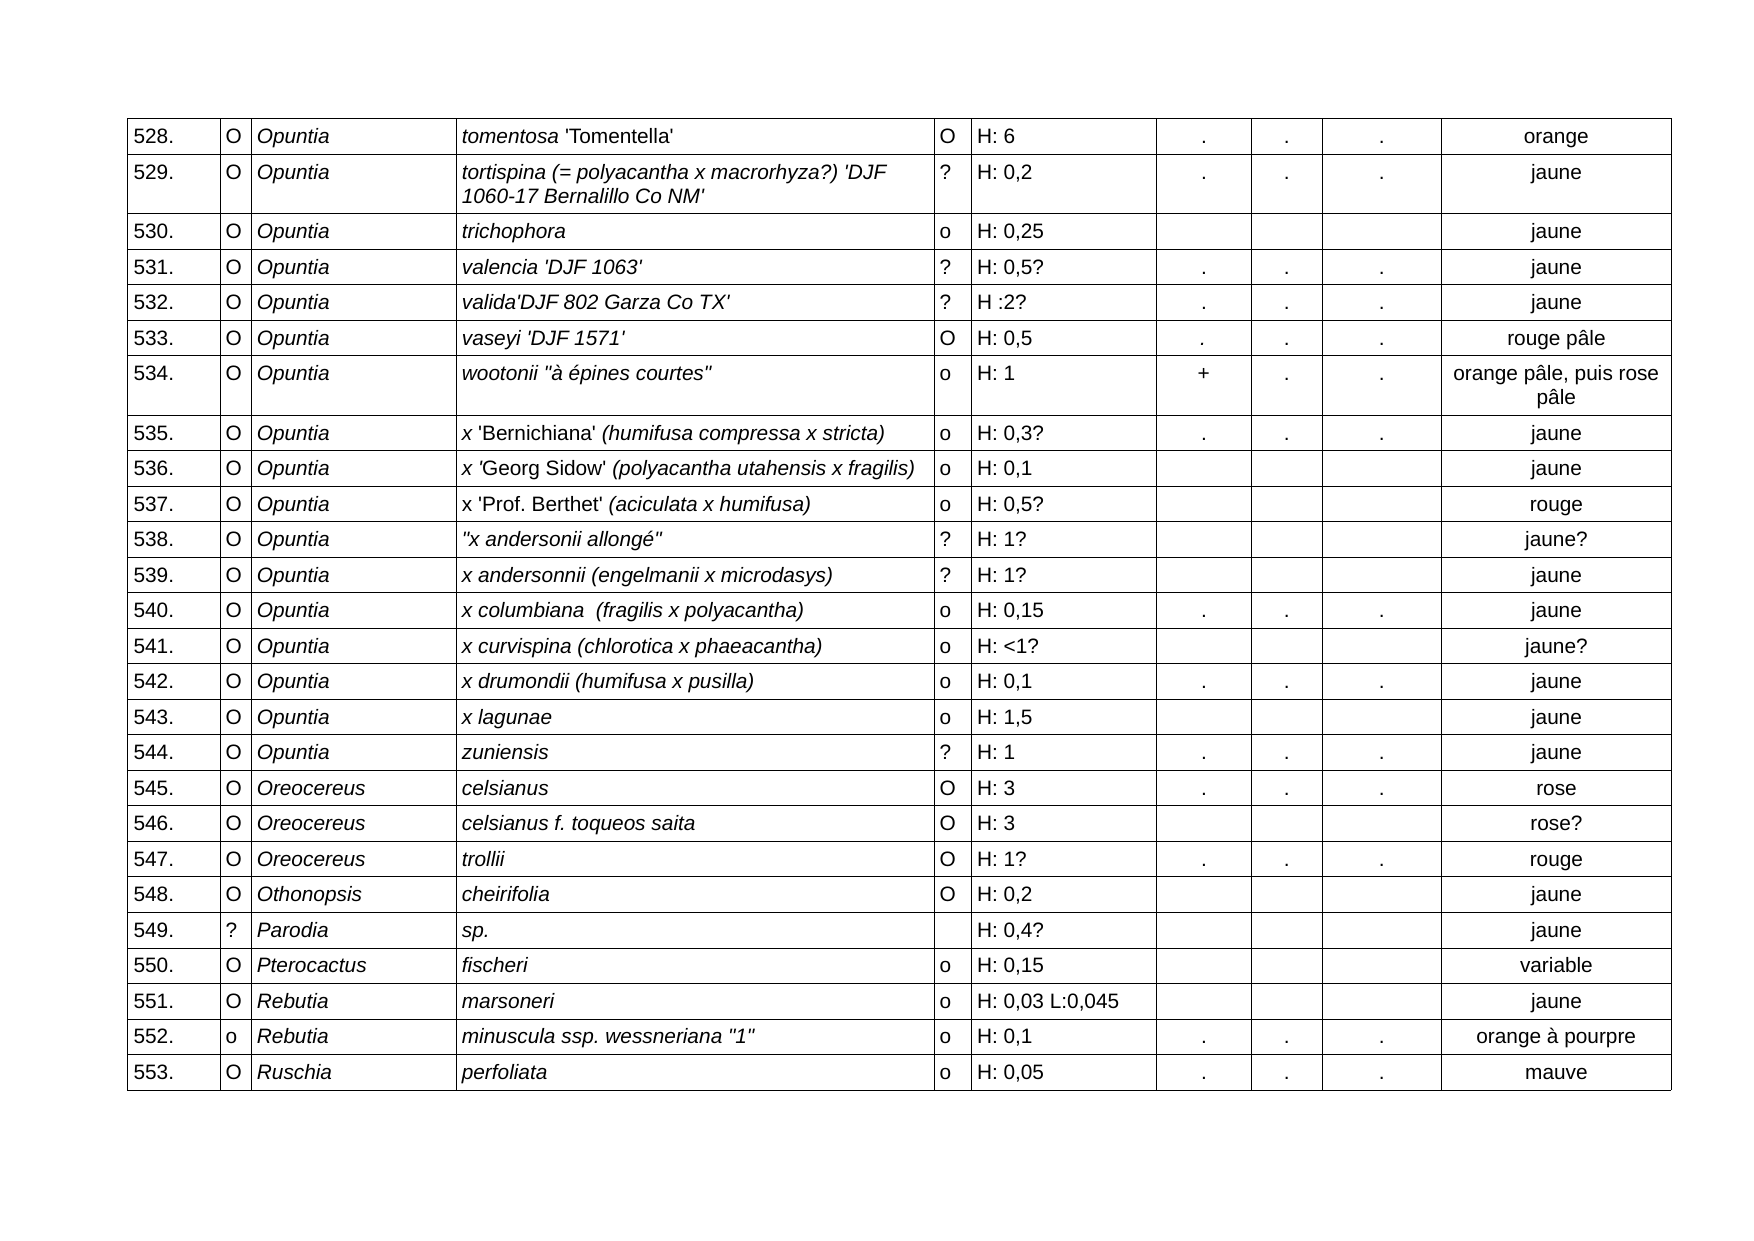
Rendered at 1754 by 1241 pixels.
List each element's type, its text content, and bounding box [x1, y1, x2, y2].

table_cell Pterocactus [252, 949, 456, 983]
table_cell [1157, 629, 1251, 663]
table_cell H: 0,2 [972, 155, 1156, 213]
table_cell celsianus f. toqueos saita [457, 806, 934, 841]
table_cell rouge [1442, 487, 1671, 521]
table_cell [128, 487, 220, 521]
table_cell ? [935, 250, 971, 284]
table_cell O [221, 700, 251, 734]
table_cell o [935, 629, 971, 663]
table_cell . [1252, 1020, 1322, 1054]
table_cell rose [1442, 771, 1671, 805]
table_cell Opuntia [252, 700, 456, 734]
table_cell Opuntia [252, 119, 456, 154]
table_cell O [221, 155, 251, 213]
table_cell ? [935, 558, 971, 592]
table_cell . [1157, 321, 1251, 355]
table_cell . [1252, 155, 1322, 213]
table_cell H: 1,5 [972, 700, 1156, 734]
table_cell jaune [1442, 250, 1671, 284]
table_cell O [221, 321, 251, 355]
table_cell Opuntia [252, 416, 456, 450]
table_cell . [1157, 842, 1251, 876]
table_cell [128, 321, 220, 355]
table_cell jaune? [1442, 629, 1671, 663]
table_cell [1323, 558, 1441, 592]
table_cell [1323, 700, 1441, 734]
table_cell Opuntia [252, 356, 456, 415]
table_cell H: 0,3? [972, 416, 1156, 450]
table_cell Opuntia [252, 285, 456, 320]
table_cell . [1157, 285, 1251, 320]
table_cell [1252, 451, 1322, 486]
table_cell O [221, 842, 251, 876]
table_cell valida'DJF 802 Garza Co TX' [457, 285, 934, 320]
table_cell H: 6 [972, 119, 1156, 154]
table_cell [1323, 949, 1441, 983]
table_cell [1252, 629, 1322, 663]
table_cell [128, 451, 220, 486]
table_cell jaune [1442, 700, 1671, 734]
table_cell Rebutia [252, 984, 456, 1018]
table_cell [1252, 913, 1322, 947]
table_cell . [1323, 356, 1441, 415]
table_cell [128, 214, 220, 249]
table_cell + [1157, 356, 1251, 415]
table_cell [1157, 451, 1251, 486]
table_cell valencia 'DJF 1063' [457, 250, 934, 284]
table_cell H: 0,05 [972, 1055, 1156, 1089]
table_cell jaune? [1442, 522, 1671, 557]
table_cell [1157, 558, 1251, 592]
table_cell . [1323, 250, 1441, 284]
table_cell H: 3 [972, 806, 1156, 841]
table_cell Oreocereus [252, 842, 456, 876]
table_cell O [221, 487, 251, 521]
table_cell rouge pâle [1442, 321, 1671, 355]
table_cell [1323, 877, 1441, 912]
table_cell minuscula ssp. wessneriana "1" [457, 1020, 934, 1054]
table_cell [1157, 522, 1251, 557]
table_cell . [1252, 119, 1322, 154]
table_cell [1252, 700, 1322, 734]
table_cell tortispina (= polyacantha x macrorhyza?) 'DJF 1060-17 Bernalillo Co NM' [457, 155, 934, 213]
table_cell [1157, 877, 1251, 912]
table_cell Opuntia [252, 735, 456, 770]
table_cell jaune [1442, 558, 1671, 592]
table_cell ? [935, 735, 971, 770]
table_cell . [1323, 1020, 1441, 1054]
table_cell . [1323, 664, 1441, 699]
table_cell jaune [1442, 155, 1671, 213]
table_cell [128, 119, 220, 154]
table_cell [1323, 487, 1441, 521]
table_cell . [1252, 321, 1322, 355]
table_cell [128, 877, 220, 912]
table_cell zuniensis [457, 735, 934, 770]
table_cell O [221, 119, 251, 154]
table_cell [1323, 806, 1441, 841]
table_cell H: 1? [972, 842, 1156, 876]
table_cell O [221, 250, 251, 284]
table_cell x andersonnii (engelmanii x microdasys) [457, 558, 934, 592]
table_cell . [1252, 842, 1322, 876]
table_cell o [935, 451, 971, 486]
table_cell . [1323, 771, 1441, 805]
table_cell [1252, 487, 1322, 521]
table_cell orange à pourpre [1442, 1020, 1671, 1054]
table_cell Oreocereus [252, 806, 456, 841]
table_cell [1157, 806, 1251, 841]
table_cell [128, 629, 220, 663]
table_cell o [935, 487, 971, 521]
table_cell Opuntia [252, 250, 456, 284]
table_cell trollii [457, 842, 934, 876]
table_cell [128, 1055, 220, 1089]
table_cell jaune [1442, 877, 1671, 912]
table_cell [1252, 558, 1322, 592]
table_cell [128, 735, 220, 770]
table_cell Opuntia [252, 451, 456, 486]
table_cell H: 1 [972, 735, 1156, 770]
table_cell jaune [1442, 664, 1671, 699]
table_cell . [1323, 593, 1441, 628]
table_cell . [1323, 416, 1441, 450]
table_cell Opuntia [252, 629, 456, 663]
table_cell H: 0,4? [972, 913, 1156, 947]
table_cell [128, 700, 220, 734]
table_cell . [1323, 285, 1441, 320]
table_cell Parodia [252, 913, 456, 947]
table_cell jaune [1442, 416, 1671, 450]
table_cell rose? [1442, 806, 1671, 841]
table_cell o [935, 949, 971, 983]
table_cell jaune [1442, 285, 1671, 320]
table_cell o [935, 1055, 971, 1089]
table_cell . [1323, 119, 1441, 154]
table_cell . [1323, 155, 1441, 213]
table_cell . [1157, 735, 1251, 770]
table_cell O [935, 806, 971, 841]
table_cell marsoneri [457, 984, 934, 1018]
table_cell ? [935, 285, 971, 320]
table_cell celsianus [457, 771, 934, 805]
table_cell . [1252, 285, 1322, 320]
table_cell o [935, 700, 971, 734]
table_cell [128, 522, 220, 557]
table_cell [1157, 949, 1251, 983]
table_cell o [935, 593, 971, 628]
table_cell rouge [1442, 842, 1671, 876]
table_cell o [221, 1020, 251, 1054]
table_cell [128, 949, 220, 983]
table_cell Opuntia [252, 321, 456, 355]
table_cell H: 1 [972, 356, 1156, 415]
table_cell O [221, 285, 251, 320]
table_cell jaune [1442, 593, 1671, 628]
table_cell H: <1? [972, 629, 1156, 663]
table_cell [1157, 700, 1251, 734]
table_cell [1323, 214, 1441, 249]
table_cell O [935, 119, 971, 154]
table_cell Opuntia [252, 558, 456, 592]
table_cell . [1157, 250, 1251, 284]
table_cell [128, 356, 220, 415]
table_cell H: 0,5 [972, 321, 1156, 355]
table_cell [1157, 487, 1251, 521]
table_cell . [1252, 664, 1322, 699]
table_cell H: 0,1 [972, 1020, 1156, 1054]
table_cell [1252, 949, 1322, 983]
table_cell o [935, 416, 971, 450]
table_cell [1252, 877, 1322, 912]
table_cell . [1252, 593, 1322, 628]
table_cell O [935, 842, 971, 876]
table_cell Opuntia [252, 155, 456, 213]
table_cell [1323, 451, 1441, 486]
table_cell [1252, 214, 1322, 249]
table_cell O [221, 214, 251, 249]
table_cell wootonii "à épines courtes" [457, 356, 934, 415]
table_cell variable [1442, 949, 1671, 983]
table_cell O [221, 558, 251, 592]
table_cell cheirifolia [457, 877, 934, 912]
table_cell O [221, 451, 251, 486]
table_cell x 'Georg Sidow' (polyacantha utahensis x fragilis) [457, 451, 934, 486]
table_cell H: 0,1 [972, 451, 1156, 486]
table_cell [128, 771, 220, 805]
table_cell [1252, 806, 1322, 841]
table_cell [1323, 913, 1441, 947]
table_cell H: 0,5? [972, 487, 1156, 521]
table_cell . [1157, 119, 1251, 154]
table_cell o [935, 214, 971, 249]
table_cell O [221, 984, 251, 1018]
table_cell [128, 913, 220, 947]
table_cell [1323, 522, 1441, 557]
table_cell . [1323, 321, 1441, 355]
table_cell jaune [1442, 984, 1671, 1018]
table_cell O [221, 629, 251, 663]
table_cell [1252, 522, 1322, 557]
table_cell Oreocereus [252, 771, 456, 805]
table_cell . [1157, 416, 1251, 450]
table_cell H: 0,1 [972, 664, 1156, 699]
table_cell Opuntia [252, 522, 456, 557]
table_cell . [1252, 250, 1322, 284]
table_cell perfoliata [457, 1055, 934, 1089]
table_cell . [1252, 416, 1322, 450]
table_cell [1157, 214, 1251, 249]
table_cell orange pâle, puis rose pâle [1442, 356, 1671, 415]
table_cell [128, 984, 220, 1018]
table_cell . [1252, 356, 1322, 415]
table_cell O [935, 771, 971, 805]
table_cell vaseyi 'DJF 1571' [457, 321, 934, 355]
table_cell o [935, 1020, 971, 1054]
table_cell [935, 913, 971, 947]
table_cell x curvispina (chlorotica x phaeacantha) [457, 629, 934, 663]
table_cell O [221, 593, 251, 628]
table_cell . [1157, 155, 1251, 213]
table_cell Opuntia [252, 593, 456, 628]
table_cell H: 0,15 [972, 949, 1156, 983]
table_cell [1323, 629, 1441, 663]
table_cell O [221, 949, 251, 983]
table_cell O [935, 877, 971, 912]
table_cell . [1157, 1020, 1251, 1054]
table_cell H: 0,2 [972, 877, 1156, 912]
table_cell jaune [1442, 735, 1671, 770]
table_cell O [221, 1055, 251, 1089]
table_cell [128, 416, 220, 450]
table_cell [128, 664, 220, 699]
table_cell H: 1? [972, 558, 1156, 592]
table_cell x 'Prof. Berthet' (aciculata x humifusa) [457, 487, 934, 521]
table_cell . [1323, 735, 1441, 770]
table_cell orange [1442, 119, 1671, 154]
table_cell [1323, 984, 1441, 1018]
table_cell fischeri [457, 949, 934, 983]
table_cell x lagunae [457, 700, 934, 734]
table_cell O [221, 735, 251, 770]
table_cell trichophora [457, 214, 934, 249]
table_cell o [935, 664, 971, 699]
table_cell jaune [1442, 214, 1671, 249]
table_cell mauve [1442, 1055, 1671, 1089]
table_cell [128, 593, 220, 628]
table_cell O [221, 356, 251, 415]
table_cell ? [221, 913, 251, 947]
table_cell Opuntia [252, 664, 456, 699]
table_cell Ruschia [252, 1055, 456, 1089]
table_cell tomentosa 'Tomentella' [457, 119, 934, 154]
table_cell [128, 155, 220, 213]
table_cell ? [935, 155, 971, 213]
table_cell . [1252, 1055, 1322, 1089]
table_cell [1157, 984, 1251, 1018]
table_cell H: 0,5? [972, 250, 1156, 284]
table_cell Opuntia [252, 214, 456, 249]
table_cell . [1157, 593, 1251, 628]
table_cell . [1323, 842, 1441, 876]
table_cell O [221, 664, 251, 699]
table_cell . [1323, 1055, 1441, 1089]
table_cell [128, 806, 220, 841]
table_cell . [1252, 771, 1322, 805]
table_cell o [935, 356, 971, 415]
table_cell jaune [1442, 913, 1671, 947]
table_cell H: 0,25 [972, 214, 1156, 249]
table_cell O [221, 522, 251, 557]
table_cell H: 0,03 L:0,045 [972, 984, 1156, 1018]
table_cell . [1157, 771, 1251, 805]
table_cell . [1157, 1055, 1251, 1089]
table_cell O [221, 806, 251, 841]
table_cell Othonopsis [252, 877, 456, 912]
table_cell O [221, 416, 251, 450]
table_cell O [221, 877, 251, 912]
table_cell Opuntia [252, 487, 456, 521]
table_cell O [221, 771, 251, 805]
table_cell jaune [1442, 451, 1671, 486]
table_cell H: 1? [972, 522, 1156, 557]
table_cell [128, 1020, 220, 1054]
table_cell ? [935, 522, 971, 557]
table_cell [128, 250, 220, 284]
table_cell sp. [457, 913, 934, 947]
table_cell x drumondii (humifusa x pusilla) [457, 664, 934, 699]
table_cell [1157, 913, 1251, 947]
table_cell "x andersonii allongé" [457, 522, 934, 557]
table_cell Rebutia [252, 1020, 456, 1054]
table_cell [1252, 984, 1322, 1018]
table_cell [128, 558, 220, 592]
table_cell . [1157, 664, 1251, 699]
table_cell o [935, 984, 971, 1018]
table_cell [128, 842, 220, 876]
table_cell x 'Bernichiana' (humifusa compressa x stricta) [457, 416, 934, 450]
table_cell H :2? [972, 285, 1156, 320]
table_cell x columbiana (fragilis x polyacantha) [457, 593, 934, 628]
table_cell . [1252, 735, 1322, 770]
table_cell H: 3 [972, 771, 1156, 805]
table_cell [128, 285, 220, 320]
table_cell O [935, 321, 971, 355]
table_cell H: 0,15 [972, 593, 1156, 628]
